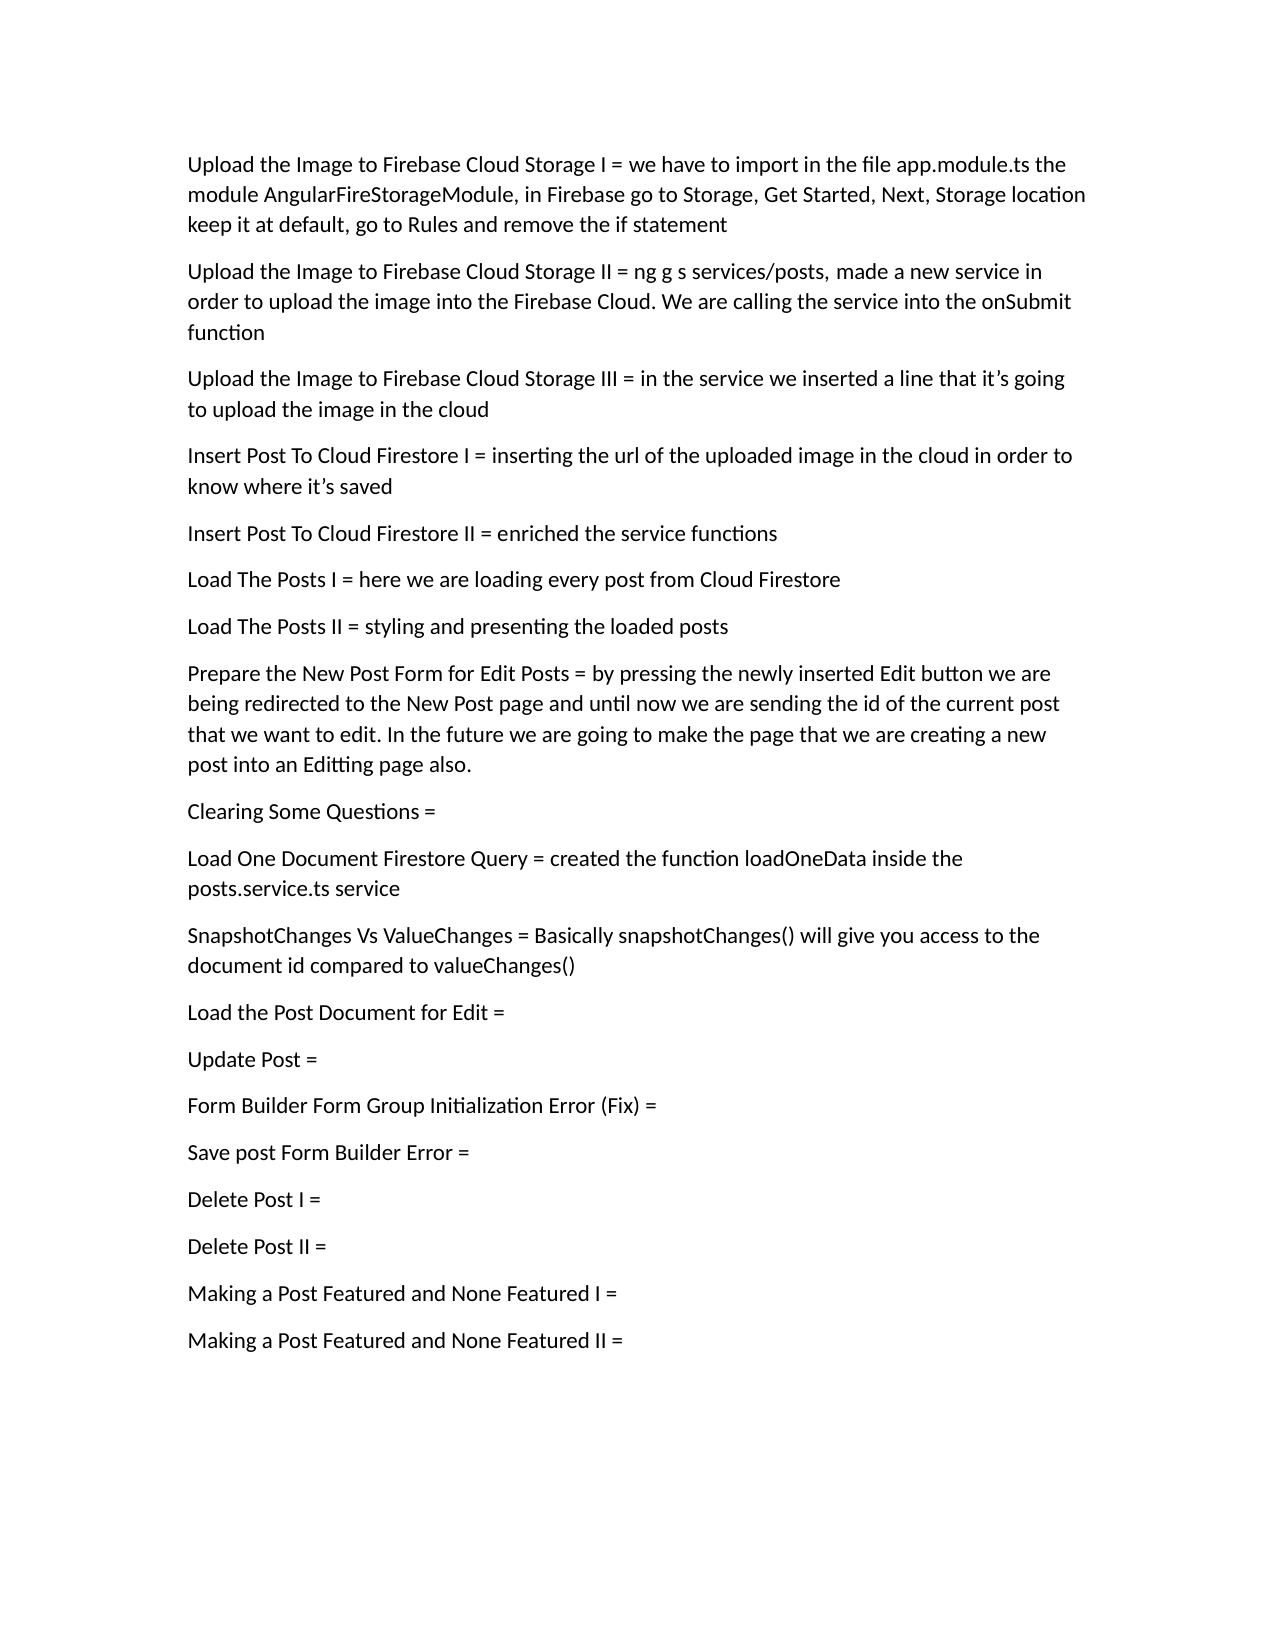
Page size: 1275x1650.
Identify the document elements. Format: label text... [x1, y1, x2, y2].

text Prepare the New Post Form for Edit Posts = by pressing the newly inserted Edit button we are being redirected to the New Post page and until now we are sending the id of the current post that we want to edit. In the future we are going to make the page that we are creating a new post into an Editting page also. [187, 659, 1087, 778]
text SnapshotChanges Vs ValueChanges = Basically snapshotChanges() will give you access to the document id compared to valueChanges() [187, 921, 1087, 979]
text Clearing Some Questions = [187, 797, 1087, 825]
text Form Builder Form Group Initialization Error (Fix) = [187, 1092, 1087, 1120]
text Making a Post Featured and None Featured I = [187, 1279, 1087, 1307]
text Insert Post To Cloud Firestore I = inserting the url of the uploaded image in the cloud in order to know where it’s saved [187, 442, 1087, 500]
text Upload the Image to Firebase Cloud Storage I = we have to import in the file app.module.ts the module AngularFireStorageModule, in Firebase go to Storage, Get Started, Next, Storage location keep it at default, go to Rules and remove the if statement [187, 150, 1087, 238]
text Delete Post II = [187, 1232, 1087, 1260]
text Upload the Image to Firebase Cloud Storage II = ng g s services/posts, made a new service in order to upload the image into the Firebase Cloud. We are calling the service into the onSubmit function [187, 257, 1087, 346]
text Load One Document Firestore Query = created the function loadOneData inside the posts.service.ts service [187, 844, 1087, 902]
text Load the Post Document for Edit = [187, 998, 1087, 1026]
text Save post Form Builder Error = [187, 1138, 1087, 1167]
text Insert Post To Cloud Firestore II = enriched the service functions [187, 519, 1087, 547]
text Upload the Image to Firebase Cloud Storage III = in the service we inserted a line that it’s going to upload the image in the cloud [187, 364, 1087, 423]
text Delete Post I = [187, 1185, 1087, 1213]
text Update Post = [187, 1045, 1087, 1073]
text Load The Posts I = here we are loading every post from Cloud Firestore [187, 566, 1087, 594]
text Load The Posts II = styling and presenting the loaded posts [187, 612, 1087, 641]
text Making a Post Featured and None Featured II = [187, 1326, 1087, 1354]
